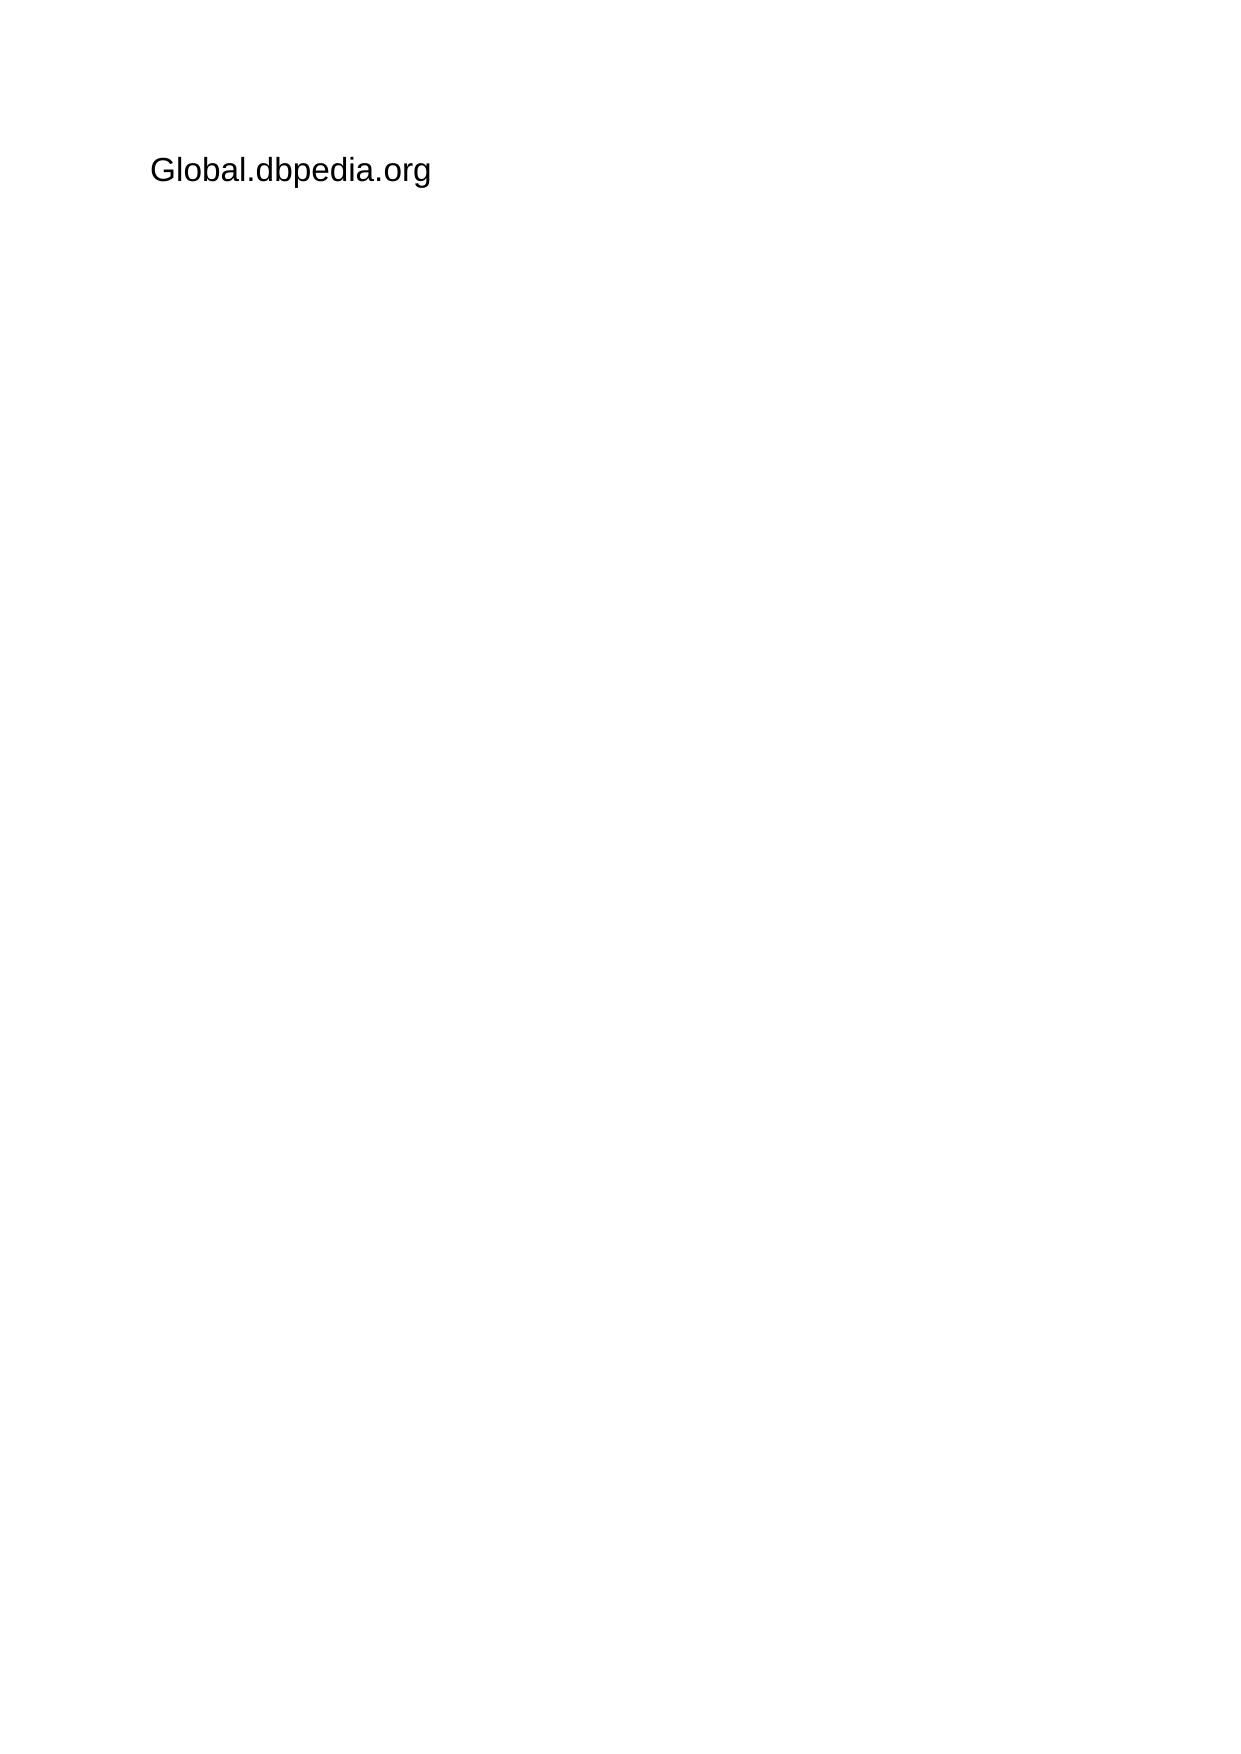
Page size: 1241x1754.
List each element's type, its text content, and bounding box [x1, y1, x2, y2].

subtitle Global.dbpedia.org [150, 150, 1090, 188]
